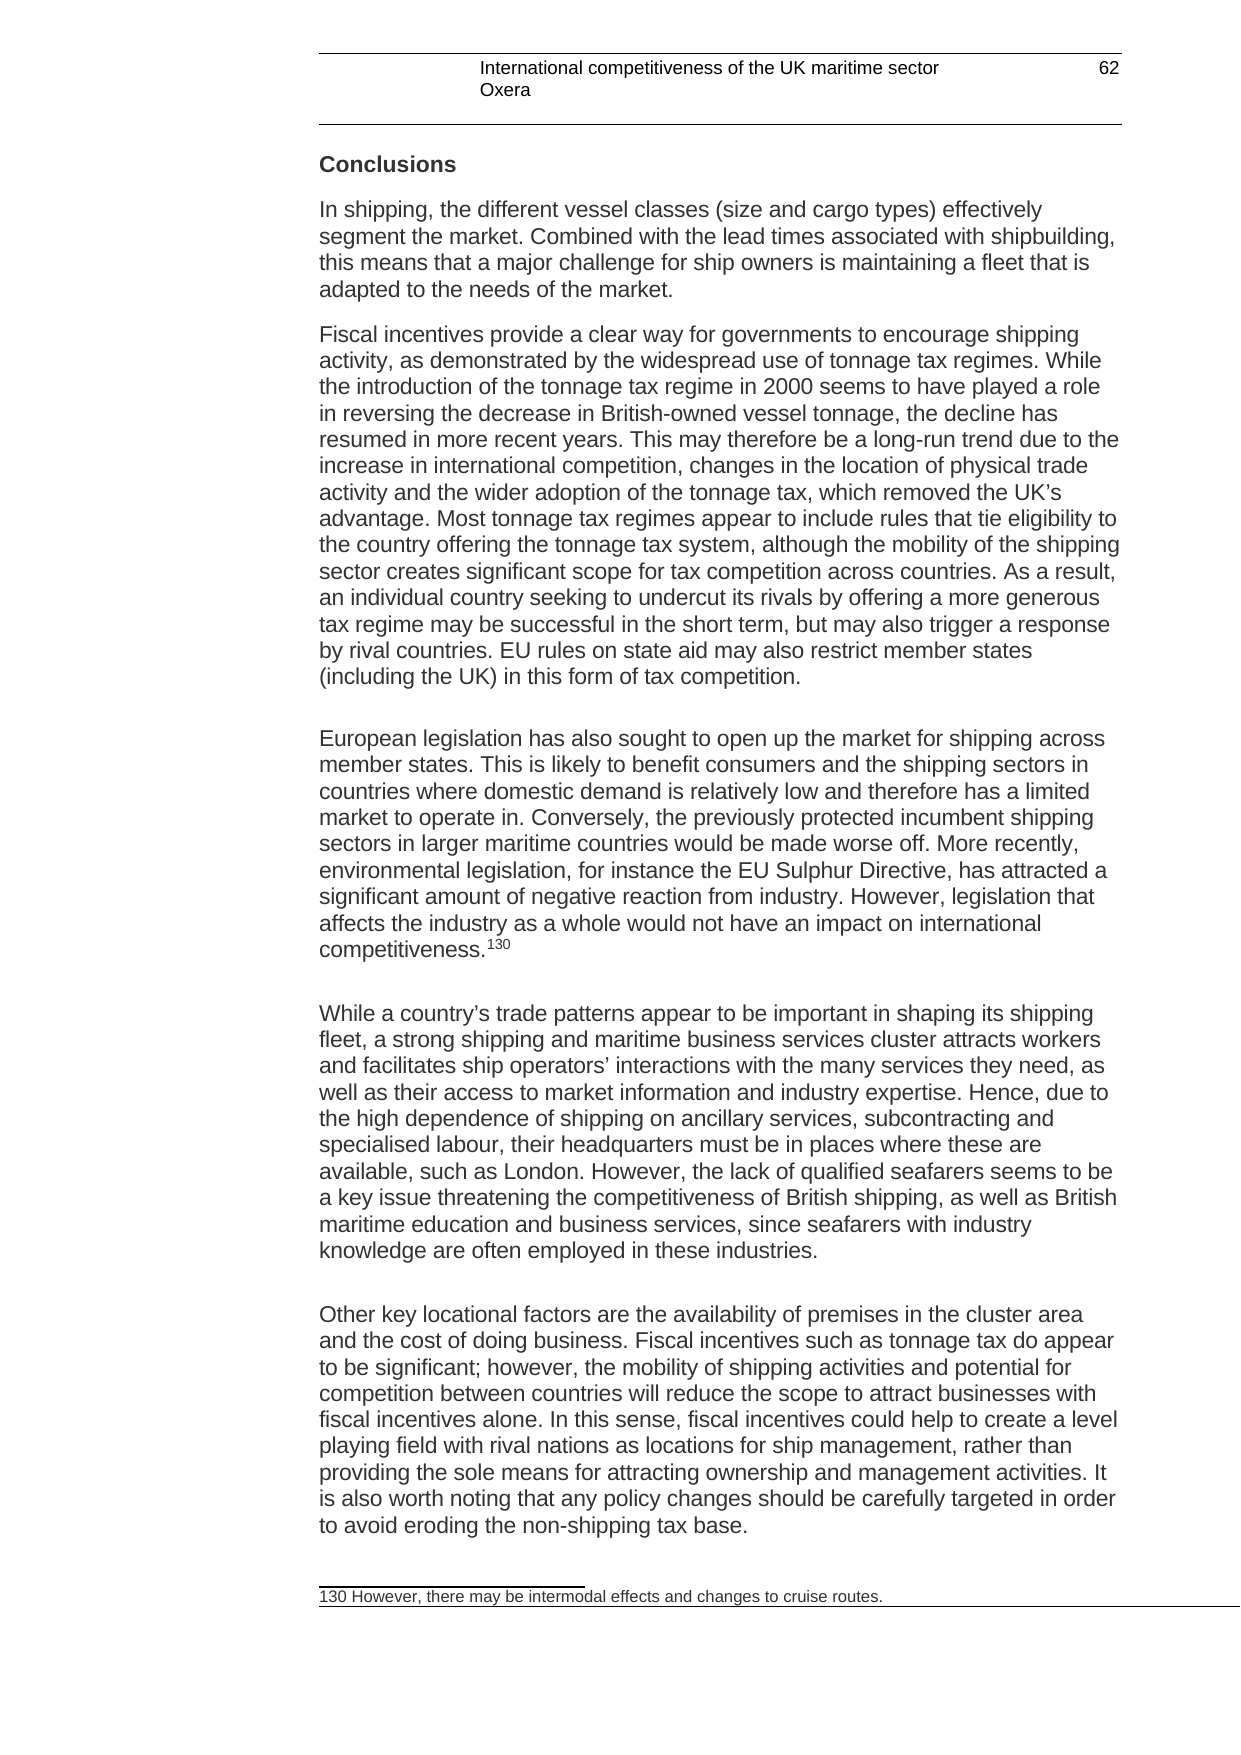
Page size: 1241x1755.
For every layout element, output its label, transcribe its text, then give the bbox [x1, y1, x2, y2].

text Fiscal incentives provide a clear way for governments to encourage shipping activity, as demonstrated by the widespread use of tonnage tax regimes. While the introduction of the tonnage tax regime in 2000 seems to have played a role in reversing the decrease in British-owned vessel tonnage, the decline has resumed in more recent years. This may therefore be a long-run trend due to the increase in international competition, changes in the location of physical trade activity and the wider adoption of the tonnage tax, which removed the UK’s advantage. Most tonnage tax regimes appear to include rules that tie eligibility to the country offering the tonnage tax system, although the mobility of the shipping sector creates significant scope for tax competition across countries. As a result, an individual country seeking to undercut its rivals by offering a more generous tax regime may be successful in the short term, but may also trigger a response by rival countries. EU rules on state aid may also restrict member states (including the UK) in this form of tax competition. [319, 321, 1122, 689]
text However, there may be intermodal effects and changes to cruise routes. [319, 1587, 1122, 1606]
text Other key locational factors are the availability of premises in the cluster area and the cost of doing business. Fiscal incentives such as tonnage tax do appear to be significant; however, the mobility of shipping activities and potential for competition between countries will reduce the scope to attract businesses with fiscal incentives alone. In this sense, fiscal incentives could help to create a level playing field with rival nations as locations for ship management, rather than providing the sole means for attracting ownership and management activities. It is also worth noting that any policy changes should be carefully targeted in order to avoid eroding the non-shipping tax base. [319, 1301, 1122, 1538]
text While a country’s trade patterns appear to be important in shaping its shipping fleet, a strong shipping and maritime business services cluster attracts workers and facilitates ship operators’ interactions with the many services they need, as well as their access to market information and industry expertise. Hence, due to the high dependence of shipping on ancillary services, subcontracting and specialised labour, their headquarters must be in places where these are available, such as London. However, the lack of qualified seafarers seems to be a key issue threatening the competitiveness of British shipping, as well as British maritime education and business services, since seafarers with industry knowledge are often employed in these industries. [319, 1000, 1122, 1263]
text European legislation has also sought to open up the market for shipping across member states. This is likely to benefit consumers and the shipping sectors in countries where domestic demand is relatively low and therefore has a limited market to operate in. Conversely, the previously protected incumbent shipping sectors in larger maritime countries would be made worse off. More recently, environmental legislation, for instance the EU Sulphur Directive, has attracted a significant amount of negative reaction from industry. However, legislation that affects the industry as a whole would not have an impact on international competitiveness. [319, 725, 1122, 962]
subtitle Conclusions [319, 151, 1122, 178]
text In shipping, the different vessel classes (size and cargo types) effectively segment the market. Combined with the lead times associated with shipbuilding, this means that a major challenge for ship owners is maintaining a fleet that is adapted to the needs of the market. [319, 196, 1122, 302]
